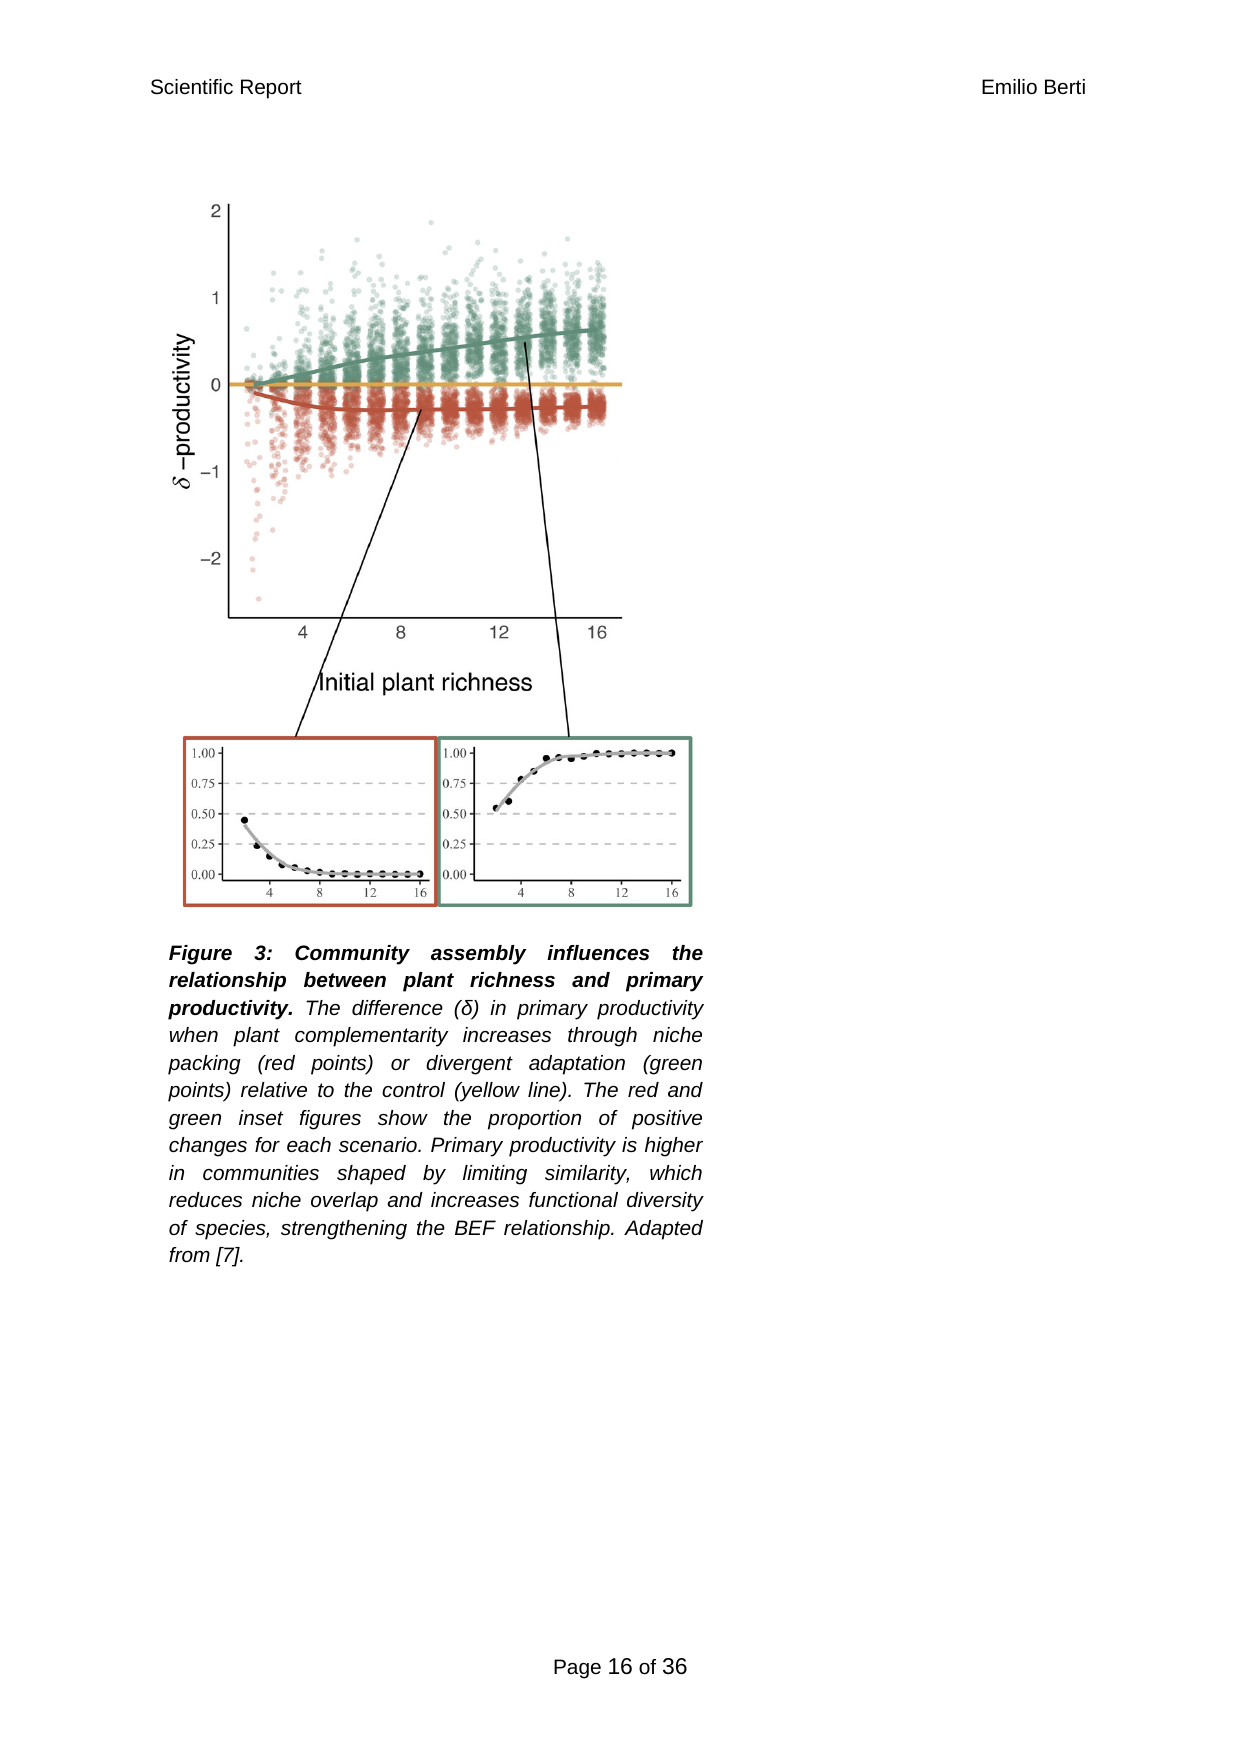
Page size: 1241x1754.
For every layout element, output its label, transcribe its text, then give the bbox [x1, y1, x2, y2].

picture [168, 181, 704, 925]
text Figure 3: Community assembly influences the relationship between plant richness and primary productivity. The difference (δ) in primary productivity when plant complementarity increases through niche packing (red points) or divergent adaptation (green points) relative to the control (yellow line). The red and green inset figures show the proportion of positive changes for each scenario. Primary productivity is higher in communities shaped by limiting similarity, which reduces niche overlap and increases functional diversity of species, strengthening the BEF relationship. Adapted from [7]. [169, 925, 703, 1267]
